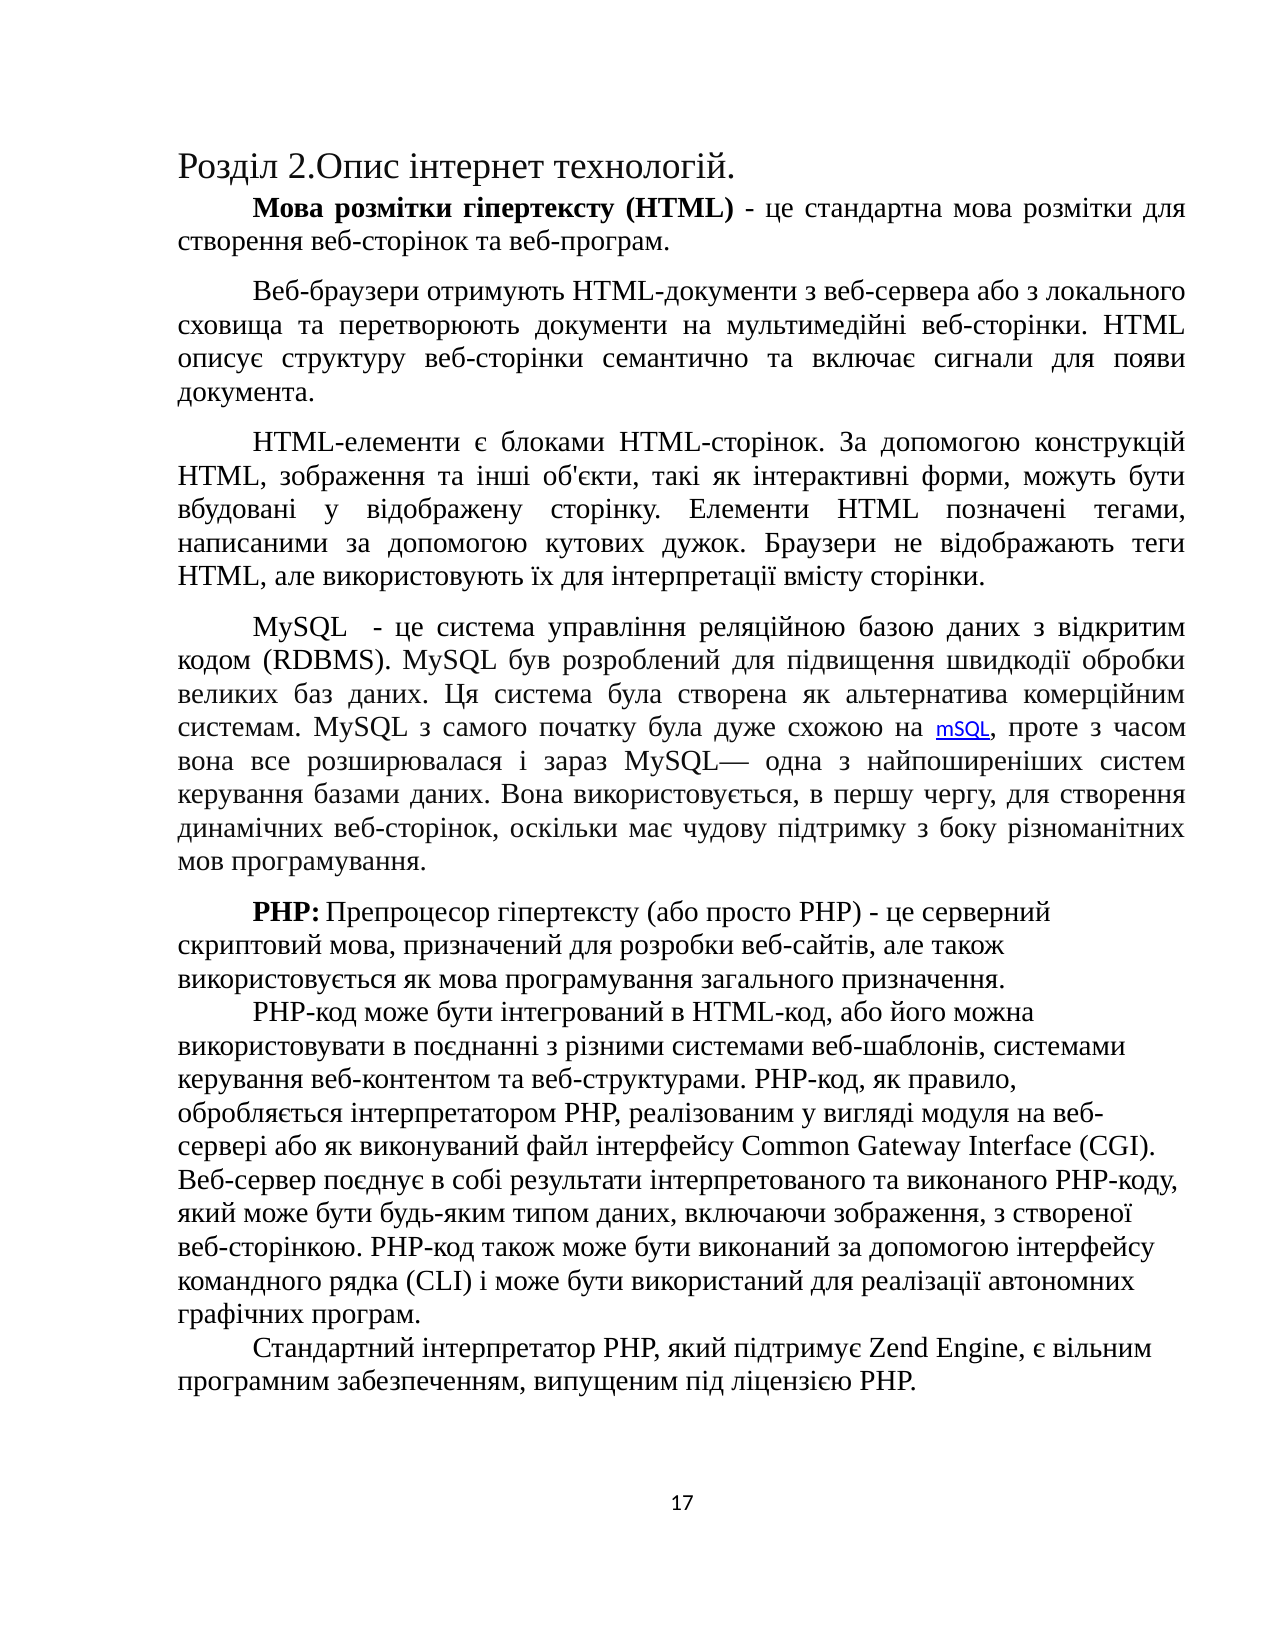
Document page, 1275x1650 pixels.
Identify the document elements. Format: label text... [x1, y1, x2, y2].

text PHP: Препроцесор гіпертексту (або просто PHP) - це серверний скриптовий мова, призначений для розробки веб-сайтів, але також використовується як мова програмування загального призначення. [177, 894, 1186, 994]
text Стандартний інтерпретатор PHP, який підтримує Zend Engine, є вільним програмним забезпеченням, випущеним під ліцензією PHP. [177, 1330, 1186, 1397]
text Мова розмітки гіпертексту (HTML) - це стандартна мова розмітки для створення веб-сторінок та веб-програм. [177, 190, 1186, 257]
text MySQL - це система управління реляційною базою даних з відкритим кодом (RDBMS). MySQL був розроблений для підвищення швидкодії обробки великих баз даних. Ця система була створена як альтернатива комерційним системам. MySQL з самого початку була дуже схожою на mSQL, проте з часом вона все розширювалася і зараз MySQL— одна з найпоширеніших систем керування базами даних. Вона використовується, в першу чергу, для створення динамічних веб-сторінок, оскільки має чудову підтримку з боку різноманітних мов програмування. [177, 609, 1186, 877]
text HTML-елементи є блоками HTML-сторінок. За допомогою конструкцій HTML, зображення та інші об'єкти, такі як інтерактивні форми, можуть бути вбудовані у відображену сторінку. Елементи HTML позначені тегами, написаними за допомогою кутових дужок. Браузери не відображають теги HTML, але використовують їх для інтерпретації вмісту сторінки. [177, 424, 1186, 592]
text Веб-браузери отримують HTML-документи з веб-сервера або з локального сховища та перетворюють документи на мультимедійні веб-сторінки. HTML описує структуру веб-сторінки семантично та включає сигнали для появи документа. [177, 273, 1186, 408]
text PHP-код може бути інтегрований в HTML-код, або його можна використовувати в поєднанні з різними системами веб-шаблонів, системами керування веб-контентом та веб-структурами. PHP-код, як правило, обробляється інтерпретатором PHP, реалізованим у вигляді модуля на веб-сервері або як виконуваний файл інтерфейсу Common Gateway Interface (CGI). Веб-сервер поєднує в собі результати інтерпретованого та виконаного PHP-коду, який може бути будь-яким типом даних, включаючи зображення, з створеної веб-сторінкою. PHP-код також може бути виконаний за допомогою інтерфейсу командного рядка (CLI) і може бути використаний для реалізації автономних графічних програм. [177, 994, 1186, 1330]
subtitle Розділ 2.Опис інтернет технологій. [177, 143, 1186, 186]
